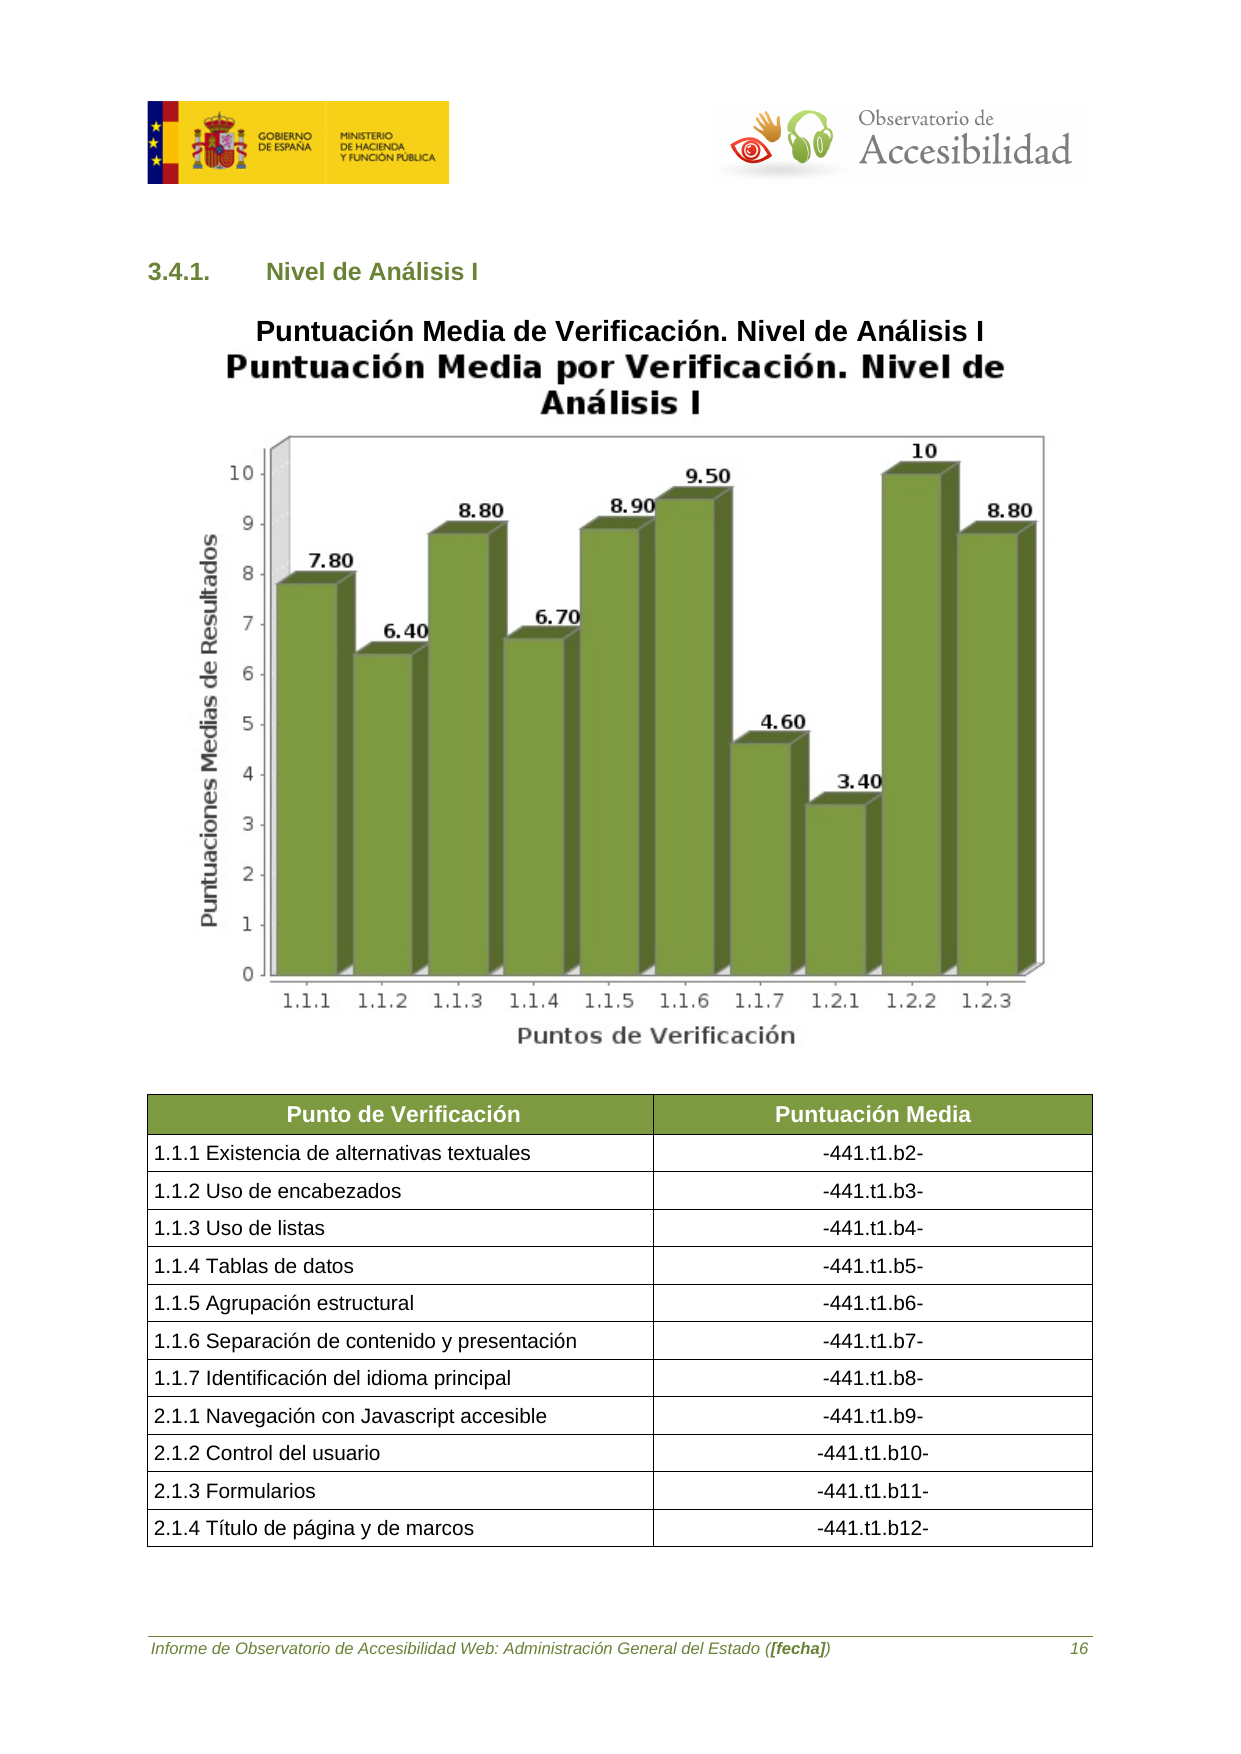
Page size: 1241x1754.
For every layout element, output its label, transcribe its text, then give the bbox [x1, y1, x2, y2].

picture [147, 101, 450, 184]
table_header Punto de Verificación [148, 1095, 653, 1134]
table_cell -441.t1.b7- [654, 1322, 1092, 1359]
table_cell 1.1.4 Tablas de datos [148, 1247, 653, 1284]
table_header Puntuación Media [654, 1095, 1092, 1134]
table_cell -441.t1.b6- [654, 1285, 1092, 1321]
table_cell 1.1.2 Uso de encabezados [148, 1172, 653, 1209]
table_cell -441.t1.b3- [654, 1172, 1092, 1209]
table_cell 1.1.1 Existencia de alternativas textuales [148, 1135, 653, 1171]
table_cell -441.t1.b12- [654, 1510, 1092, 1546]
table_cell 2.1.4 Título de página y de marcos [148, 1510, 653, 1546]
table_cell 2.1.1 Navegación con Javascript accesible [148, 1397, 653, 1434]
picture [178, 347, 1062, 1058]
table_cell -441.t1.b11- [654, 1472, 1092, 1509]
table_cell 1.1.5 Agrupación estructural [148, 1285, 653, 1321]
table_cell -441.t1.b10- [654, 1435, 1092, 1471]
table_cell -441.t1.b8- [654, 1360, 1092, 1396]
table_cell 1.1.3 Uso de listas [148, 1210, 653, 1246]
table_cell -441.t1.b5- [654, 1247, 1092, 1284]
table_cell -441.t1.b2- [654, 1135, 1092, 1171]
table_cell 2.1.2 Control del usuario [148, 1435, 653, 1471]
table_cell 1.1.7 Identificación del idioma principal [148, 1360, 653, 1396]
table_cell -441.t1.b4- [654, 1210, 1092, 1246]
table_cell 2.1.3 Formularios [148, 1472, 653, 1509]
text Puntuación Media de Verificación. Nivel de Análisis I [148, 314, 1092, 347]
picture [710, 101, 1086, 184]
subtitle Nivel de Análisis I [148, 257, 1092, 286]
table_cell -441.t1.b9- [654, 1397, 1092, 1434]
table_cell 1.1.6 Separación de contenido y presentación [148, 1322, 653, 1359]
